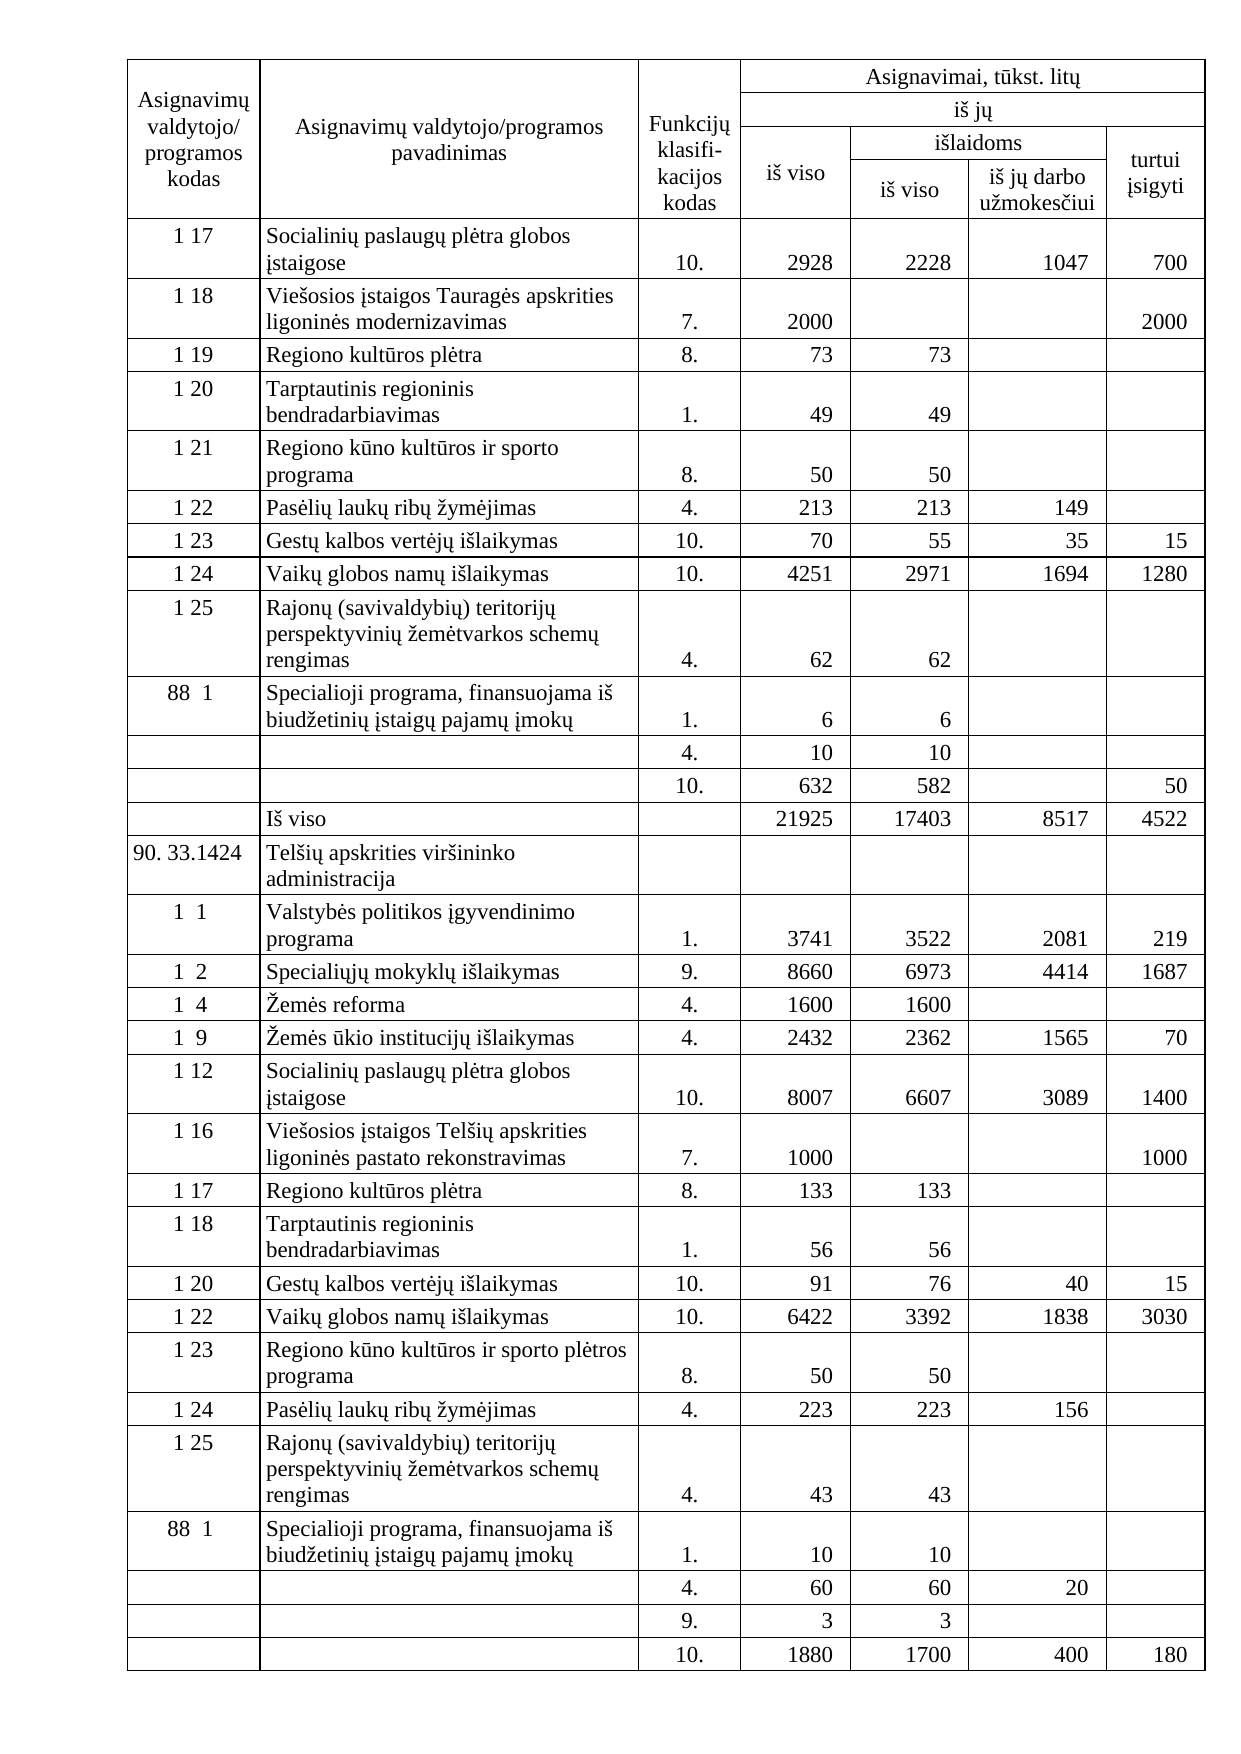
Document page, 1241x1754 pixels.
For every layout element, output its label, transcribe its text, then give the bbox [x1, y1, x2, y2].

table_cell [969, 372, 1106, 430]
table_cell [639, 803, 740, 835]
table_cell 3089 [969, 1055, 1106, 1113]
table_cell 1 17 [128, 219, 259, 278]
table_cell Valstybės politikos įgyvendinimo programa [261, 895, 638, 954]
table_cell Regiono kūno kultūros ir sporto plėtros programa [261, 1333, 638, 1392]
table_cell 10 [851, 1512, 968, 1570]
table_cell [969, 431, 1106, 490]
table_cell 90. 33.1424 [128, 836, 259, 894]
table_cell [261, 1638, 638, 1670]
table_cell 1. [639, 1207, 740, 1266]
table_cell 43 [851, 1426, 968, 1511]
table_cell 2362 [851, 1021, 968, 1054]
table_cell [261, 1571, 638, 1604]
table_cell [969, 279, 1106, 337]
table_cell [1107, 1605, 1204, 1637]
table_cell 2081 [969, 895, 1106, 954]
table_header Asignavimų valdytojo/ programos kodas [128, 60, 259, 218]
table_cell [1107, 836, 1204, 894]
table_cell [851, 836, 968, 894]
table_cell 8. [639, 339, 740, 371]
table_cell Specialioji programa, finansuojama iš biudžetinių įstaigų pajamų įmokų [261, 677, 638, 735]
table_cell Specialioji programa, finansuojama iš biudžetinių įstaigų pajamų įmokų [261, 1512, 638, 1570]
table_cell 91 [741, 1267, 850, 1299]
table_cell 1687 [1107, 955, 1204, 987]
table_cell 4. [639, 1021, 740, 1054]
table_cell [128, 1605, 259, 1637]
table_cell 3741 [741, 895, 850, 954]
table_cell [128, 803, 259, 835]
table_cell 8. [639, 1333, 740, 1392]
table_cell 1 1 [128, 895, 259, 954]
table_cell 4. [639, 1393, 740, 1425]
table_cell 10 [741, 1512, 850, 1570]
table_cell 70 [741, 524, 850, 556]
table_cell Pasėlių laukų ribų žymėjimas [261, 1393, 638, 1425]
table_cell Vaikų globos namų išlaikymas [261, 558, 638, 589]
table_cell 1694 [969, 558, 1106, 589]
table_cell 3 [741, 1605, 850, 1637]
table_cell 8007 [741, 1055, 850, 1113]
table_cell 21925 [741, 803, 850, 835]
table_cell [1107, 1207, 1204, 1266]
table_cell iš viso [851, 160, 968, 218]
table_cell [1107, 1393, 1204, 1425]
table_cell 4. [639, 1426, 740, 1511]
table_cell 1 4 [128, 988, 259, 1020]
table_cell 1600 [741, 988, 850, 1020]
table_cell 4. [639, 491, 740, 523]
table_cell [969, 1174, 1106, 1206]
table_cell 223 [741, 1393, 850, 1425]
table_cell [261, 736, 638, 768]
table_cell 1 22 [128, 491, 259, 523]
table_cell 1 24 [128, 558, 259, 589]
table_cell 632 [741, 769, 850, 802]
table_cell 60 [851, 1571, 968, 1604]
table_cell [1107, 736, 1204, 768]
table_cell Žemės ūkio institucijų išlaikymas [261, 1021, 638, 1054]
table_cell 1 23 [128, 1333, 259, 1392]
table_cell 9. [639, 955, 740, 987]
table_cell 20 [969, 1571, 1106, 1604]
table_cell [1107, 1426, 1204, 1511]
table_cell 1047 [969, 219, 1106, 278]
table_cell 700 [1107, 219, 1204, 278]
table_cell [1107, 1571, 1204, 1604]
table_cell 1838 [969, 1300, 1106, 1332]
table_cell 2432 [741, 1021, 850, 1054]
table_cell Gestų kalbos vertėjų išlaikymas [261, 1267, 638, 1299]
table_cell Regiono kultūros plėtra [261, 339, 638, 371]
table_cell Vaikų globos namų išlaikymas [261, 1300, 638, 1332]
table_cell 4. [639, 988, 740, 1020]
table_cell [969, 1605, 1106, 1637]
table_cell 8517 [969, 803, 1106, 835]
table_cell [969, 1333, 1106, 1392]
table_cell [741, 836, 850, 894]
table_cell 3392 [851, 1300, 968, 1332]
table_cell 1. [639, 1512, 740, 1570]
table_cell [969, 591, 1106, 676]
table_cell 62 [741, 591, 850, 676]
table_cell 180 [1107, 1638, 1204, 1670]
table_cell 2000 [741, 279, 850, 337]
table_cell 4251 [741, 558, 850, 589]
table_cell iš viso [741, 127, 850, 218]
table_cell 50 [741, 431, 850, 490]
table_cell 400 [969, 1638, 1106, 1670]
table_cell [969, 1512, 1106, 1570]
table_cell [969, 736, 1106, 768]
table_cell [969, 769, 1106, 802]
table_cell 15 [1107, 524, 1204, 556]
table_cell [969, 988, 1106, 1020]
table_cell 1 17 [128, 1174, 259, 1206]
table_cell 1600 [851, 988, 968, 1020]
table_header Asignavimai, tūkst. litų [741, 60, 1204, 92]
table_cell 10. [639, 558, 740, 589]
table_cell 6973 [851, 955, 968, 987]
table_cell 9. [639, 1605, 740, 1637]
table_cell 1 20 [128, 372, 259, 430]
table_cell 223 [851, 1393, 968, 1425]
table_cell 1 25 [128, 591, 259, 676]
table_cell 10. [639, 1638, 740, 1670]
table_cell 1 9 [128, 1021, 259, 1054]
table_cell 50 [851, 1333, 968, 1392]
table_cell 133 [851, 1174, 968, 1206]
table_cell [969, 1426, 1106, 1511]
table_cell [969, 836, 1106, 894]
table_cell [1107, 591, 1204, 676]
table_cell 149 [969, 491, 1106, 523]
table_cell 4. [639, 736, 740, 768]
table_cell Žemės reforma [261, 988, 638, 1020]
table_cell 56 [851, 1207, 968, 1266]
table_cell 10. [639, 1267, 740, 1299]
table_cell Telšių apskrities viršininko administracija [261, 836, 638, 894]
table_cell 10. [639, 1300, 740, 1332]
table_cell Specialiųjų mokyklų išlaikymas [261, 955, 638, 987]
table_cell 62 [851, 591, 968, 676]
table_cell 40 [969, 1267, 1106, 1299]
table_cell 70 [1107, 1021, 1204, 1054]
table_header Asignavimų valdytojo/programos pavadinimas [261, 60, 638, 218]
table_cell 73 [741, 339, 850, 371]
table_cell 35 [969, 524, 1106, 556]
table_cell 2228 [851, 219, 968, 278]
table_cell Socialinių paslaugų plėtra globos įstaigose [261, 1055, 638, 1113]
table_cell 4. [639, 591, 740, 676]
table_cell 2928 [741, 219, 850, 278]
table_cell 10 [741, 736, 850, 768]
table_cell [969, 677, 1106, 735]
table_cell [969, 1114, 1106, 1173]
table_cell 213 [741, 491, 850, 523]
table_cell 1000 [741, 1114, 850, 1173]
table_cell iš jų [741, 93, 1204, 126]
table_cell 4414 [969, 955, 1106, 987]
table_cell [261, 1605, 638, 1637]
table_cell 1 2 [128, 955, 259, 987]
table_cell 1 19 [128, 339, 259, 371]
table_cell [969, 339, 1106, 371]
table_cell 1 12 [128, 1055, 259, 1113]
table_cell 2971 [851, 558, 968, 589]
table_cell 1 22 [128, 1300, 259, 1332]
table_cell Viešosios įstaigos Telšių apskrities ligoninės pastato rekonstravimas [261, 1114, 638, 1173]
table_cell 6607 [851, 1055, 968, 1113]
table_cell 3030 [1107, 1300, 1204, 1332]
table_cell Iš viso [261, 803, 638, 835]
table_cell Rajonų (savivaldybių) teritorijų perspektyvinių žemėtvarkos schemų rengimas [261, 1426, 638, 1511]
table_cell 49 [741, 372, 850, 430]
table_cell išlaidoms [851, 127, 1106, 159]
table_cell 50 [851, 431, 968, 490]
table_cell 15 [1107, 1267, 1204, 1299]
table_cell 76 [851, 1267, 968, 1299]
table_cell 1000 [1107, 1114, 1204, 1173]
table_cell 1 24 [128, 1393, 259, 1425]
table_cell 4. [639, 1571, 740, 1604]
table_cell 1. [639, 677, 740, 735]
table_cell iš jų darbo užmokesčiui [969, 160, 1106, 218]
table_cell 8. [639, 1174, 740, 1206]
table_cell 2000 [1107, 279, 1204, 337]
table_cell [261, 769, 638, 802]
table_cell [1107, 677, 1204, 735]
table_cell 213 [851, 491, 968, 523]
table_cell [851, 279, 968, 337]
table_cell 1 21 [128, 431, 259, 490]
table_cell 1. [639, 372, 740, 430]
table_cell 133 [741, 1174, 850, 1206]
table_cell 56 [741, 1207, 850, 1266]
table_cell 88 1 [128, 677, 259, 735]
table_cell 6 [851, 677, 968, 735]
table_cell Gestų kalbos vertėjų išlaikymas [261, 524, 638, 556]
table_cell Regiono kultūros plėtra [261, 1174, 638, 1206]
table_cell 6 [741, 677, 850, 735]
table_cell Socialinių paslaugų plėtra globos įstaigose [261, 219, 638, 278]
table_cell 50 [1107, 769, 1204, 802]
table_cell [1107, 1333, 1204, 1392]
table_cell 4522 [1107, 803, 1204, 835]
table_cell Tarptautinis regioninis bendradarbiavimas [261, 1207, 638, 1266]
table_cell 1 18 [128, 1207, 259, 1266]
table_cell 1 25 [128, 1426, 259, 1511]
table_cell Pasėlių laukų ribų žymėjimas [261, 491, 638, 523]
table_cell 10 [851, 736, 968, 768]
table_cell [128, 1571, 259, 1604]
table_cell 88 1 [128, 1512, 259, 1570]
table_cell [969, 1207, 1106, 1266]
table_cell 10. [639, 219, 740, 278]
table_cell 1 20 [128, 1267, 259, 1299]
table_cell [1107, 372, 1204, 430]
table_cell 1 16 [128, 1114, 259, 1173]
table_cell 156 [969, 1393, 1106, 1425]
table_cell 10. [639, 524, 740, 556]
table_cell [128, 769, 259, 802]
table_cell 7. [639, 1114, 740, 1173]
table_header Funkcijų klasifi­kacijos kodas [639, 60, 740, 218]
table_cell 3 [851, 1605, 968, 1637]
table_cell 1 18 [128, 279, 259, 337]
table_cell 219 [1107, 895, 1204, 954]
table_cell Regiono kūno kultūros ir sporto programa [261, 431, 638, 490]
table_cell 1400 [1107, 1055, 1204, 1113]
table_cell [1107, 1174, 1204, 1206]
table_cell 3522 [851, 895, 968, 954]
table_cell 1. [639, 895, 740, 954]
table_cell 1280 [1107, 558, 1204, 589]
table_cell [639, 836, 740, 894]
table_cell 1880 [741, 1638, 850, 1670]
table_cell 1565 [969, 1021, 1106, 1054]
table_cell 10. [639, 1055, 740, 1113]
table_cell Viešosios įstaigos Tauragės apskrities ligoninės modernizavimas [261, 279, 638, 337]
table_cell 1700 [851, 1638, 968, 1670]
table_cell [1107, 491, 1204, 523]
table_cell [128, 1638, 259, 1670]
table_cell 60 [741, 1571, 850, 1604]
table_cell [1107, 431, 1204, 490]
table_cell [1107, 1512, 1204, 1570]
table_cell 73 [851, 339, 968, 371]
table_cell 49 [851, 372, 968, 430]
table_cell Tarptautinis regioninis bendradarbiavimas [261, 372, 638, 430]
table_cell [1107, 339, 1204, 371]
table_cell 7. [639, 279, 740, 337]
table_cell 1 23 [128, 524, 259, 556]
table_cell [128, 736, 259, 768]
table_cell 50 [741, 1333, 850, 1392]
table_cell 55 [851, 524, 968, 556]
table_cell 43 [741, 1426, 850, 1511]
table_cell turtui įsigyti [1107, 127, 1204, 218]
table_cell 582 [851, 769, 968, 802]
table_cell 8. [639, 431, 740, 490]
table_cell [851, 1114, 968, 1173]
table_cell 8660 [741, 955, 850, 987]
table_cell 6422 [741, 1300, 850, 1332]
table_cell 17403 [851, 803, 968, 835]
table_cell 10. [639, 769, 740, 802]
table_cell [1107, 988, 1204, 1020]
table_cell Rajonų (savivaldybių) teritorijų perspektyvinių žemėtvarkos schemų rengimas [261, 591, 638, 676]
